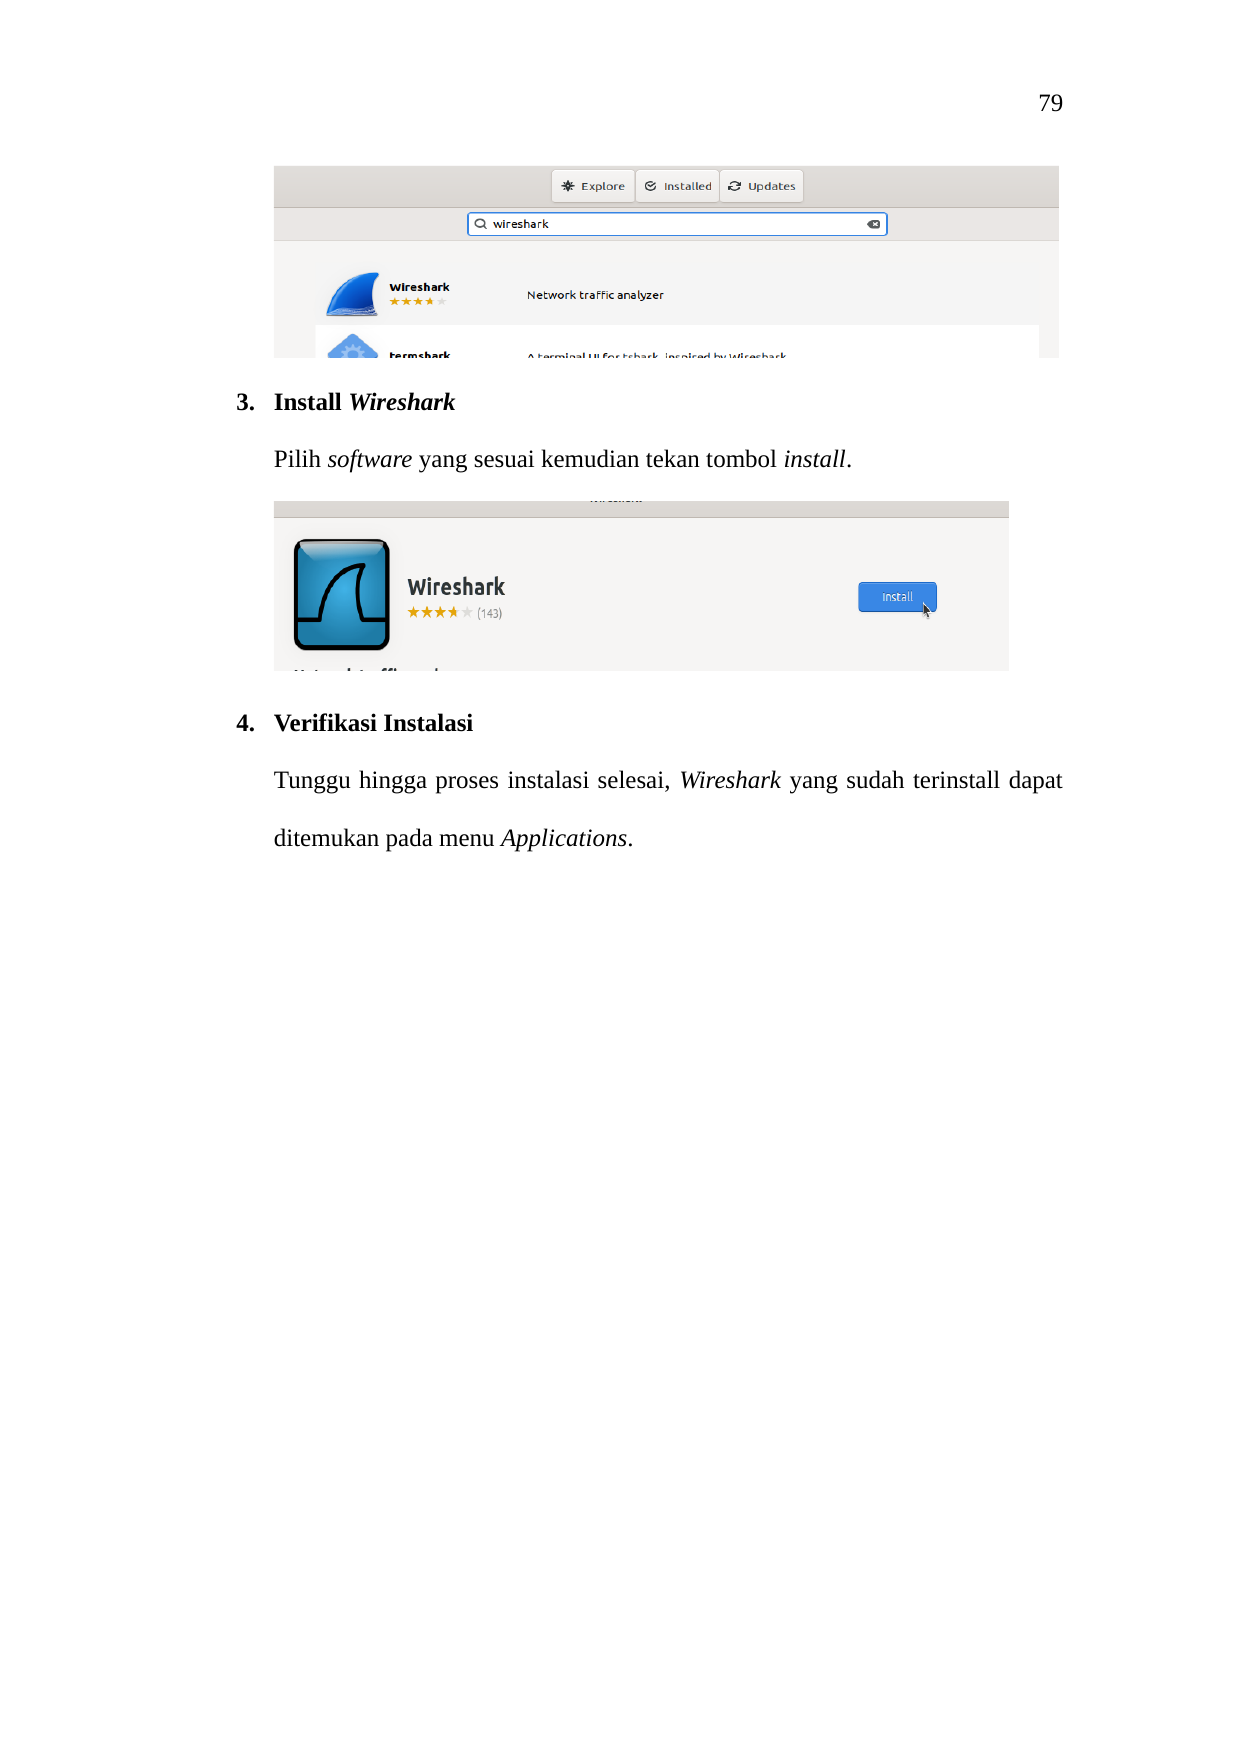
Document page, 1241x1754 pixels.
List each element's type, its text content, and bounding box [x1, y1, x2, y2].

list Verifikasi Instalasi [236, 708, 1063, 737]
list Install Wireshark [236, 387, 1063, 416]
picture [273, 501, 1009, 516]
list Pilih software yang sesuai kemudian tekan tombol install. [236, 444, 1063, 473]
list Tunggu hingga proses instalasi selesai, Wireshark yang sudah terinstall dapat ditemukan pada menu Applications. [236, 765, 1063, 852]
